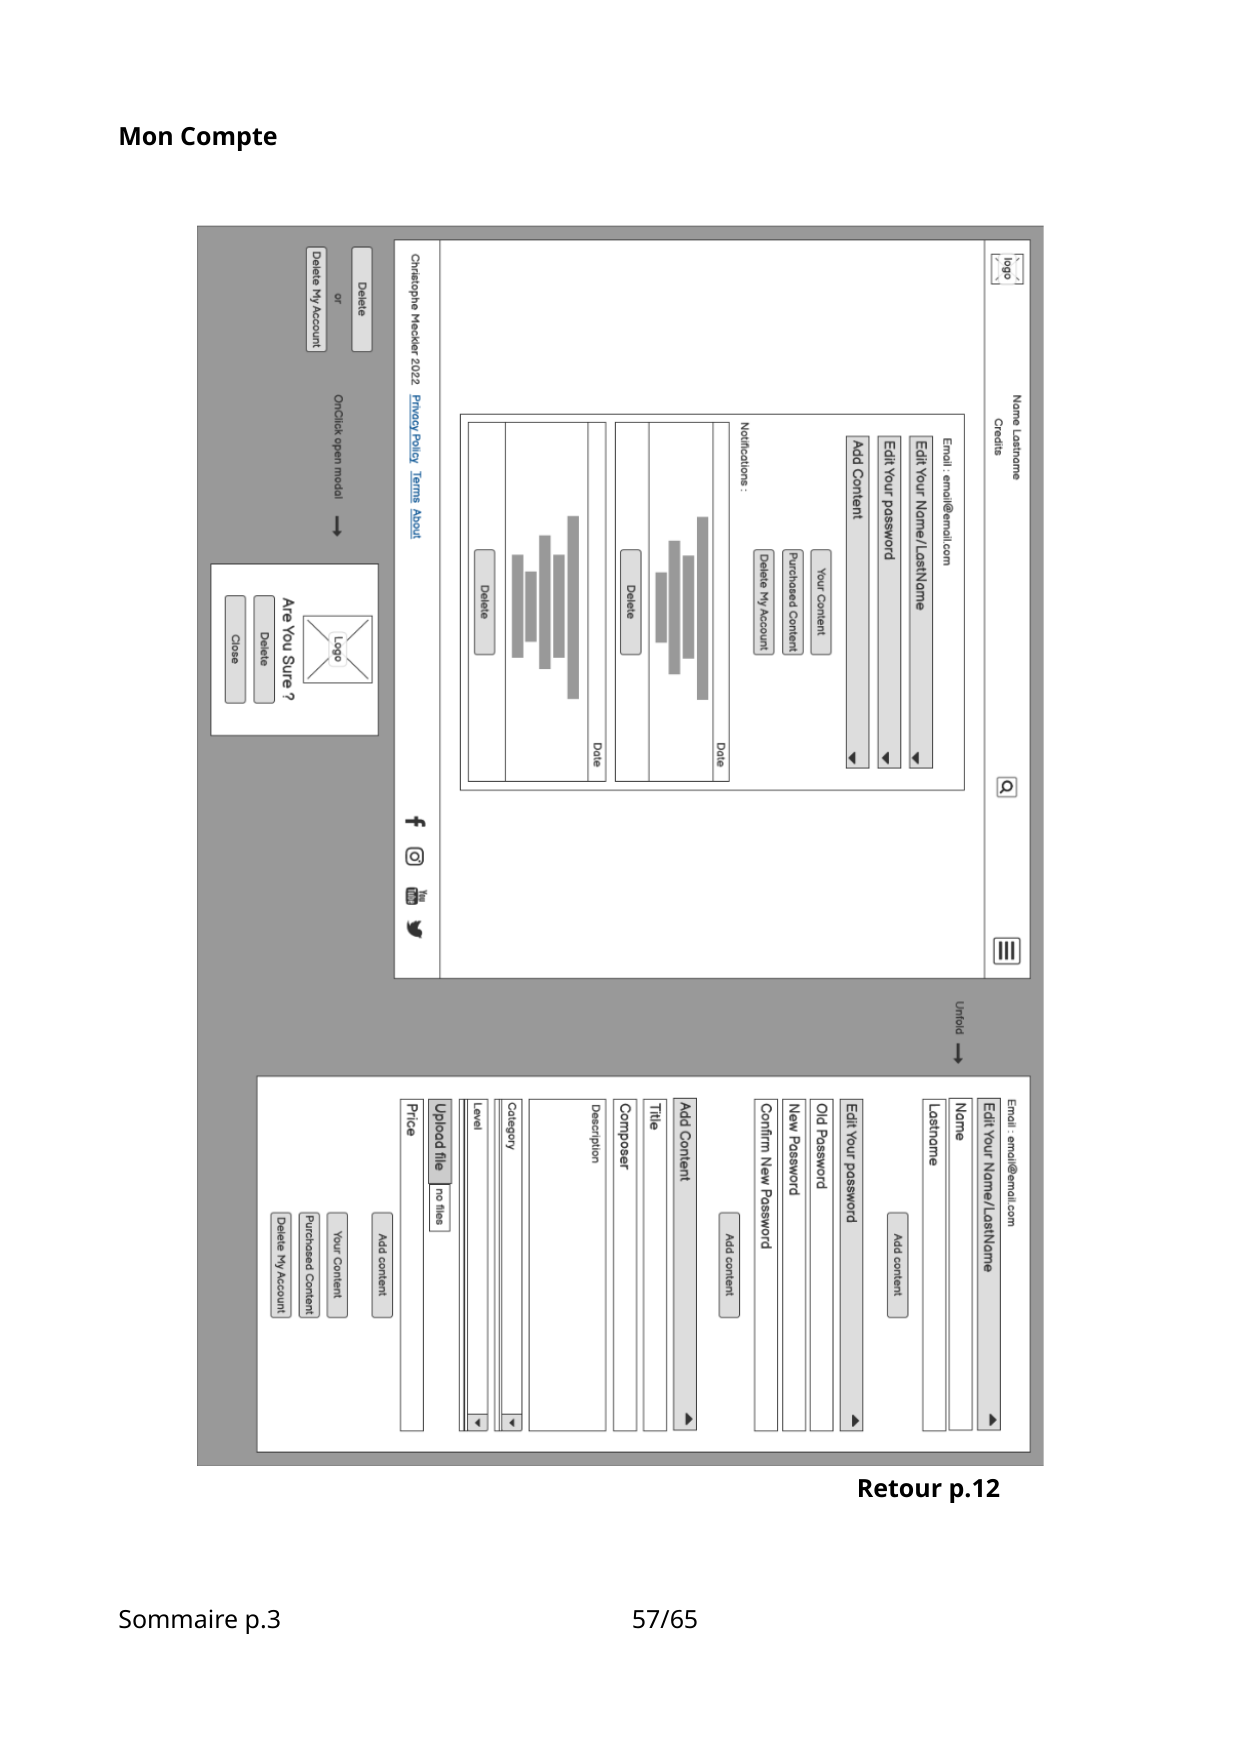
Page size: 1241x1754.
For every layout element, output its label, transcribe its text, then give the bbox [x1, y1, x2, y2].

subtitle Mon Compte [118, 118, 1122, 152]
picture [197, 227, 1044, 1466]
text Retour p.10 [118, 1471, 1122, 1504]
